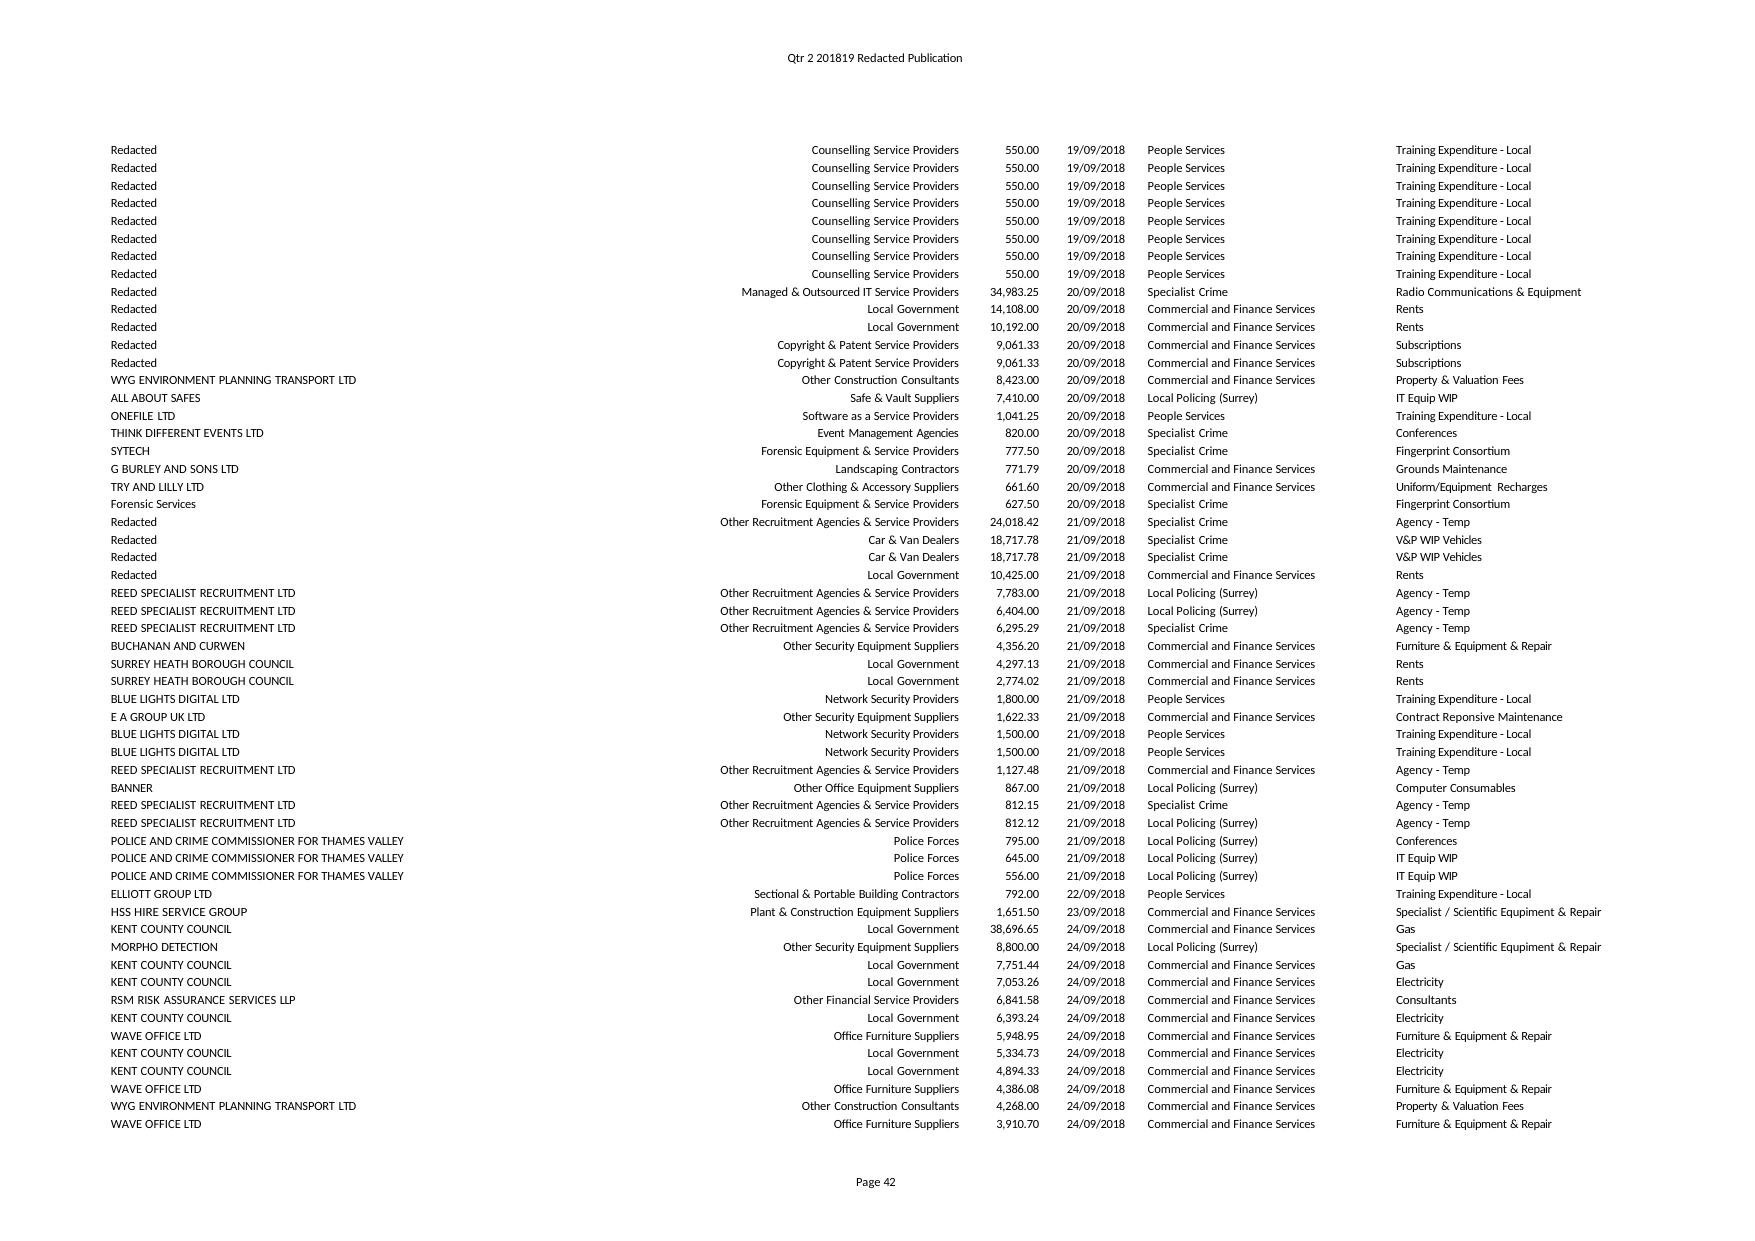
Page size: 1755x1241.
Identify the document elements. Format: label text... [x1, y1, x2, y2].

table_cell Car & Van Dealers [562, 549, 973, 567]
table_cell TRY AND LILLY LTD [108, 478, 562, 496]
table_cell 550.00 [973, 248, 1052, 266]
table_cell Agency - Temp [1358, 585, 1607, 602]
table_cell 21/09/2018 [1052, 833, 1137, 850]
table_cell 4,297.13 [973, 655, 1052, 673]
table_cell Redacted [108, 248, 562, 266]
table_cell People Services [1137, 744, 1358, 762]
table_cell Local Policing (Surrey) [1137, 390, 1358, 407]
table_cell Redacted [108, 230, 562, 248]
table_cell Electricity [1358, 974, 1607, 992]
table_cell Commercial and Finance Services [1137, 567, 1358, 584]
table_cell Local Policing (Surrey) [1137, 939, 1358, 956]
table_cell Training Expenditure - Local [1358, 195, 1607, 213]
table_cell Commercial and Finance Services [1137, 1080, 1358, 1098]
table_cell POLICE AND CRIME COMMISSIONER FOR THAMES VALLEY [108, 833, 562, 850]
table_cell Local Policing (Surrey) [1137, 779, 1358, 797]
table_cell 6,841.58 [973, 992, 1052, 1009]
table_cell 4,356.20 [973, 638, 1052, 655]
table_cell Specialist Crime [1137, 549, 1358, 567]
table_cell 6,404.00 [973, 602, 1052, 620]
table_cell 21/09/2018 [1052, 779, 1137, 797]
table_cell Local Government [562, 673, 973, 691]
table_cell 23/09/2018 [1052, 903, 1137, 921]
table_cell WYG ENVIRONMENT PLANNING TRANSPORT LTD [108, 1098, 562, 1116]
table_cell 6,393.24 [973, 1010, 1052, 1027]
table_cell 24/09/2018 [1052, 1045, 1137, 1063]
table_cell Commercial and Finance Services [1137, 1045, 1358, 1063]
table_cell 661.60 [973, 478, 1052, 496]
table_cell Other Security Equipment Suppliers [562, 939, 973, 956]
table_cell Consultants [1358, 992, 1607, 1009]
table_cell IT Equip WIP [1358, 390, 1607, 407]
table_cell People Services [1137, 266, 1358, 283]
table_cell 1,651.50 [973, 903, 1052, 921]
table_cell 20/09/2018 [1052, 319, 1137, 337]
table_cell Local Government [562, 319, 973, 337]
table_cell Redacted [108, 195, 562, 213]
table_cell Other Recruitment Agencies & Service Providers [562, 620, 973, 638]
table_header Redacted [108, 143, 562, 159]
table_cell Commercial and Finance Services [1137, 709, 1358, 726]
table_cell 10,425.00 [973, 567, 1052, 584]
table_cell 20/09/2018 [1052, 478, 1137, 496]
table_cell Counselling Service Providers [562, 195, 973, 213]
table_cell Fingerprint Consortium [1358, 496, 1607, 514]
table_cell Contract Reponsive Maintenance [1358, 709, 1607, 726]
table_cell 7,410.00 [973, 390, 1052, 407]
table_cell Local Government [562, 956, 973, 974]
table_cell 777.50 [973, 443, 1052, 461]
table_cell SURREY HEATH BOROUGH COUNCIL [108, 655, 562, 673]
table_cell Event Management Agencies [562, 425, 973, 443]
table_cell 1,127.48 [973, 762, 1052, 779]
table_cell Commercial and Finance Services [1137, 478, 1358, 496]
table_cell KENT COUNTY COUNCIL [108, 1045, 562, 1063]
table_cell Commercial and Finance Services [1137, 956, 1358, 974]
table_cell 812.12 [973, 815, 1052, 832]
table_cell 550.00 [973, 213, 1052, 230]
table_cell POLICE AND CRIME COMMISSIONER FOR THAMES VALLEY [108, 868, 562, 886]
table_cell Property & Valuation Fees [1358, 372, 1607, 390]
table_cell 24/09/2018 [1052, 974, 1137, 992]
table_cell 24/09/2018 [1052, 1027, 1137, 1045]
table_cell Managed & Outsourced IT Service Providers [562, 284, 973, 301]
table_cell Training Expenditure - Local [1358, 177, 1607, 195]
table_cell People Services [1137, 691, 1358, 708]
table_cell Redacted [108, 301, 562, 319]
table_cell 24/09/2018 [1052, 1080, 1137, 1098]
table_cell Training Expenditure - Local [1358, 230, 1607, 248]
table_cell 9,061.33 [973, 354, 1052, 372]
table_cell 21/09/2018 [1052, 567, 1137, 584]
table_cell Network Security Providers [562, 726, 973, 744]
table_cell Commercial and Finance Services [1137, 1027, 1358, 1045]
table_cell V&P WIP Vehicles [1358, 531, 1607, 549]
table_header People Services [1137, 143, 1358, 159]
table_cell People Services [1137, 230, 1358, 248]
table_cell Commercial and Finance Services [1137, 921, 1358, 939]
table_cell Commercial and Finance Services [1137, 319, 1358, 337]
table_cell Counselling Service Providers [562, 160, 973, 177]
table_cell Redacted [108, 213, 562, 230]
table_cell Training Expenditure - Local [1358, 726, 1607, 744]
table_cell REED SPECIALIST RECRUITMENT LTD [108, 797, 562, 815]
table_cell 24/09/2018 [1052, 1063, 1137, 1080]
table_cell KENT COUNTY COUNCIL [108, 1010, 562, 1027]
table_cell Commercial and Finance Services [1137, 372, 1358, 390]
table_cell 550.00 [973, 160, 1052, 177]
table_cell REED SPECIALIST RECRUITMENT LTD [108, 762, 562, 779]
table_cell Furniture & Equipment & Repair [1358, 1080, 1607, 1098]
table_cell IT Equip WIP [1358, 850, 1607, 868]
table_header 550.00 [973, 143, 1052, 159]
table_cell 21/09/2018 [1052, 585, 1137, 602]
table_cell G BURLEY AND SONS LTD [108, 461, 562, 478]
table_cell Local Government [562, 1045, 973, 1063]
table_cell Redacted [108, 567, 562, 584]
table_cell 20/09/2018 [1052, 354, 1137, 372]
table_cell Gas [1358, 956, 1607, 974]
table_cell Specialist Crime [1137, 620, 1358, 638]
table_cell Counselling Service Providers [562, 213, 973, 230]
table_cell Safe & Vault Suppliers [562, 390, 973, 407]
table_cell 627.50 [973, 496, 1052, 514]
table_cell Rents [1358, 567, 1607, 584]
table_cell Agency - Temp [1358, 797, 1607, 815]
table_cell Rents [1358, 673, 1607, 691]
table_cell 19/09/2018 [1052, 160, 1137, 177]
table_cell Agency - Temp [1358, 514, 1607, 531]
table_cell 21/09/2018 [1052, 868, 1137, 886]
table_cell 550.00 [973, 195, 1052, 213]
table_cell 21/09/2018 [1052, 850, 1137, 868]
table_cell Specialist Crime [1137, 797, 1358, 815]
table_cell 7,783.00 [973, 585, 1052, 602]
table_cell WYG ENVIRONMENT PLANNING TRANSPORT LTD [108, 372, 562, 390]
table_cell 795.00 [973, 833, 1052, 850]
table_cell 34,983.25 [973, 284, 1052, 301]
table_cell 1,500.00 [973, 744, 1052, 762]
table_cell 19/09/2018 [1052, 266, 1137, 283]
table_cell People Services [1137, 726, 1358, 744]
table_cell Electricity [1358, 1045, 1607, 1063]
table_cell Commercial and Finance Services [1137, 992, 1358, 1009]
table_cell Other Construction Consultants [562, 372, 973, 390]
table_cell Uniform/Equipment Recharges [1358, 478, 1607, 496]
table_cell Specialist / Scientific Equpiment & Repair [1358, 939, 1607, 956]
table_cell Local Policing (Surrey) [1137, 815, 1358, 832]
table_cell 21/09/2018 [1052, 531, 1137, 549]
table_cell Redacted [108, 549, 562, 567]
table_cell Other Financial Service Providers [562, 992, 973, 1009]
table_cell 1,800.00 [973, 691, 1052, 708]
table_cell 18,717.78 [973, 549, 1052, 567]
table_cell 550.00 [973, 230, 1052, 248]
table_cell Counselling Service Providers [562, 230, 973, 248]
table_cell KENT COUNTY COUNCIL [108, 1063, 562, 1080]
table_cell 8,423.00 [973, 372, 1052, 390]
table_cell Grounds Maintenance [1358, 461, 1607, 478]
table_cell Forensic Equipment & Service Providers [562, 443, 973, 461]
table_cell IT Equip WIP [1358, 868, 1607, 886]
table_cell Specialist Crime [1137, 443, 1358, 461]
table_cell Redacted [108, 354, 562, 372]
table_cell Commercial and Finance Services [1137, 301, 1358, 319]
table_cell Counselling Service Providers [562, 266, 973, 283]
table_cell 38,696.65 [973, 921, 1052, 939]
table_cell Commercial and Finance Services [1137, 974, 1358, 992]
table_cell Training Expenditure - Local [1358, 213, 1607, 230]
table_cell Local Government [562, 921, 973, 939]
table_cell Copyright & Patent Service Providers [562, 337, 973, 354]
table_cell Other Clothing & Accessory Suppliers [562, 478, 973, 496]
table_cell 645.00 [973, 850, 1052, 868]
table_cell Office Furniture Suppliers [562, 1080, 973, 1098]
table_cell BUCHANAN AND CURWEN [108, 638, 562, 655]
table_cell Gas [1358, 921, 1607, 939]
table_cell Redacted [108, 514, 562, 531]
table_cell KENT COUNTY COUNCIL [108, 921, 562, 939]
table_cell 21/09/2018 [1052, 673, 1137, 691]
table_cell People Services [1137, 248, 1358, 266]
table_cell Training Expenditure - Local [1358, 408, 1607, 425]
table_cell 24/09/2018 [1052, 1098, 1137, 1116]
table_cell 24,018.42 [973, 514, 1052, 531]
table_cell Commercial and Finance Services [1137, 461, 1358, 478]
table_cell 9,061.33 [973, 337, 1052, 354]
table_cell SURREY HEATH BOROUGH COUNCIL [108, 673, 562, 691]
table_cell Plant & Construction Equipment Suppliers [562, 903, 973, 921]
table_cell 20/09/2018 [1052, 443, 1137, 461]
table_cell 556.00 [973, 868, 1052, 886]
table_cell 21/09/2018 [1052, 691, 1137, 708]
table_cell 19/09/2018 [1052, 177, 1137, 195]
table_cell Agency - Temp [1358, 815, 1607, 832]
table_cell 792.00 [973, 886, 1052, 903]
table_cell 21/09/2018 [1052, 638, 1137, 655]
table_cell Training Expenditure - Local [1358, 160, 1607, 177]
table_cell 20/09/2018 [1052, 461, 1137, 478]
table_cell 1,041.25 [973, 408, 1052, 425]
table_cell Forensic Services [108, 496, 562, 514]
table_cell Other Security Equipment Suppliers [562, 638, 973, 655]
table_cell Conferences [1358, 425, 1607, 443]
table_cell People Services [1137, 177, 1358, 195]
table_cell 5,334.73 [973, 1045, 1052, 1063]
table_cell Training Expenditure - Local [1358, 886, 1607, 903]
table_cell 4,894.33 [973, 1063, 1052, 1080]
table_cell BLUE LIGHTS DIGITAL LTD [108, 744, 562, 762]
table_cell BLUE LIGHTS DIGITAL LTD [108, 726, 562, 744]
table_cell Car & Van Dealers [562, 531, 973, 549]
table_cell 21/09/2018 [1052, 514, 1137, 531]
table_cell Subscriptions [1358, 354, 1607, 372]
table_cell Local Government [562, 974, 973, 992]
table_cell 20/09/2018 [1052, 372, 1137, 390]
table_cell BANNER [108, 779, 562, 797]
table_cell Local Policing (Surrey) [1137, 850, 1358, 868]
table_cell Rents [1358, 301, 1607, 319]
table_cell Training Expenditure - Local [1358, 744, 1607, 762]
table_cell Police Forces [562, 868, 973, 886]
table_cell KENT COUNTY COUNCIL [108, 974, 562, 992]
table_cell Commercial and Finance Services [1137, 354, 1358, 372]
table_cell Other Office Equipment Suppliers [562, 779, 973, 797]
table_cell People Services [1137, 213, 1358, 230]
table_cell Electricity [1358, 1063, 1607, 1080]
table_cell Network Security Providers [562, 744, 973, 762]
table_cell Redacted [108, 160, 562, 177]
table_cell Training Expenditure - Local [1358, 691, 1607, 708]
table_cell ONEFILE LTD [108, 408, 562, 425]
table_cell RSM RISK ASSURANCE SERVICES LLP [108, 992, 562, 1009]
table_cell REED SPECIALIST RECRUITMENT LTD [108, 585, 562, 602]
table_cell 812.15 [973, 797, 1052, 815]
table_cell 20/09/2018 [1052, 390, 1137, 407]
table_cell Commercial and Finance Services [1137, 337, 1358, 354]
table_cell 771.79 [973, 461, 1052, 478]
table_cell 21/09/2018 [1052, 655, 1137, 673]
table_cell 820.00 [973, 425, 1052, 443]
table_cell Police Forces [562, 850, 973, 868]
table_cell 22/09/2018 [1052, 886, 1137, 903]
table_cell Commercial and Finance Services [1137, 1063, 1358, 1080]
table_cell Rents [1358, 319, 1607, 337]
table_cell KENT COUNTY COUNCIL [108, 956, 562, 974]
table_cell Counselling Service Providers [562, 177, 973, 195]
table_cell 24/09/2018 [1052, 992, 1137, 1009]
table_cell Specialist Crime [1137, 496, 1358, 514]
table_cell 1,500.00 [973, 726, 1052, 744]
table_cell 7,751.44 [973, 956, 1052, 974]
table_cell Agency - Temp [1358, 620, 1607, 638]
table_cell Local Government [562, 567, 973, 584]
table_cell Training Expenditure - Local [1358, 266, 1607, 283]
table_cell Local Policing (Surrey) [1137, 585, 1358, 602]
table_cell Commercial and Finance Services [1137, 762, 1358, 779]
table_cell 4,268.00 [973, 1098, 1052, 1116]
table_cell 21/09/2018 [1052, 602, 1137, 620]
table_cell Commercial and Finance Services [1137, 638, 1358, 655]
table_cell 24/09/2018 [1052, 1116, 1137, 1133]
table_cell 20/09/2018 [1052, 337, 1137, 354]
table_cell WAVE OFFICE LTD [108, 1116, 562, 1133]
table_cell 18,717.78 [973, 531, 1052, 549]
table_header 19/09/2018 [1052, 143, 1137, 159]
table_cell Local Government [562, 655, 973, 673]
table_cell 550.00 [973, 266, 1052, 283]
table_cell THINK DIFFERENT EVENTS LTD [108, 425, 562, 443]
table_cell Redacted [108, 266, 562, 283]
table_cell Agency - Temp [1358, 602, 1607, 620]
table_cell Other Recruitment Agencies & Service Providers [562, 585, 973, 602]
table_cell Forensic Equipment & Service Providers [562, 496, 973, 514]
table_cell Redacted [108, 177, 562, 195]
table_cell 6,295.29 [973, 620, 1052, 638]
table_cell Specialist / Scientific Equpiment & Repair [1358, 903, 1607, 921]
table_cell Copyright & Patent Service Providers [562, 354, 973, 372]
table_cell 8,800.00 [973, 939, 1052, 956]
table_header Counselling Service Providers [562, 143, 973, 159]
table_cell Other Recruitment Agencies & Service Providers [562, 602, 973, 620]
table_cell 1,622.33 [973, 709, 1052, 726]
table_cell Redacted [108, 531, 562, 549]
table_cell Network Security Providers [562, 691, 973, 708]
table_cell BLUE LIGHTS DIGITAL LTD [108, 691, 562, 708]
table_cell Commercial and Finance Services [1137, 903, 1358, 921]
table_cell Police Forces [562, 833, 973, 850]
table_cell Other Recruitment Agencies & Service Providers [562, 514, 973, 531]
table_cell Conferences [1358, 833, 1607, 850]
table_cell Training Expenditure - Local [1358, 248, 1607, 266]
table_cell REED SPECIALIST RECRUITMENT LTD [108, 620, 562, 638]
table_cell 867.00 [973, 779, 1052, 797]
table_cell People Services [1137, 160, 1358, 177]
table_cell 20/09/2018 [1052, 284, 1137, 301]
table_cell Redacted [108, 337, 562, 354]
table_cell Commercial and Finance Services [1137, 655, 1358, 673]
table_cell 19/09/2018 [1052, 230, 1137, 248]
table_cell WAVE OFFICE LTD [108, 1080, 562, 1098]
table_cell ALL ABOUT SAFES [108, 390, 562, 407]
table_cell Specialist Crime [1137, 531, 1358, 549]
table_cell Fingerprint Consortium [1358, 443, 1607, 461]
table_cell Radio Communications & Equipment [1358, 284, 1607, 301]
table_cell Commercial and Finance Services [1137, 1098, 1358, 1116]
table_cell Furniture & Equipment & Repair [1358, 1116, 1607, 1133]
table_cell 24/09/2018 [1052, 1010, 1137, 1027]
table_cell 20/09/2018 [1052, 301, 1137, 319]
table_cell People Services [1137, 886, 1358, 903]
table_cell Furniture & Equipment & Repair [1358, 1027, 1607, 1045]
table_cell 19/09/2018 [1052, 213, 1137, 230]
table_cell Office Furniture Suppliers [562, 1027, 973, 1045]
table_cell E A GROUP UK LTD [108, 709, 562, 726]
table_cell 5,948.95 [973, 1027, 1052, 1045]
table_cell 21/09/2018 [1052, 709, 1137, 726]
table_cell 20/09/2018 [1052, 496, 1137, 514]
table_cell Other Construction Consultants [562, 1098, 973, 1116]
table_cell 21/09/2018 [1052, 762, 1137, 779]
table_cell 24/09/2018 [1052, 956, 1137, 974]
table_cell 21/09/2018 [1052, 815, 1137, 832]
table_cell Specialist Crime [1137, 425, 1358, 443]
table_cell Subscriptions [1358, 337, 1607, 354]
table_cell Other Recruitment Agencies & Service Providers [562, 762, 973, 779]
table_cell 21/09/2018 [1052, 797, 1137, 815]
table_cell HSS HIRE SERVICE GROUP [108, 903, 562, 921]
table_cell Software as a Service Providers [562, 408, 973, 425]
table_cell 550.00 [973, 177, 1052, 195]
table_cell Specialist Crime [1137, 514, 1358, 531]
table_cell Redacted [108, 284, 562, 301]
table_cell 20/09/2018 [1052, 425, 1137, 443]
table_cell People Services [1137, 408, 1358, 425]
table_cell SYTECH [108, 443, 562, 461]
table_cell Counselling Service Providers [562, 248, 973, 266]
table_cell Office Furniture Suppliers [562, 1116, 973, 1133]
table_cell 21/09/2018 [1052, 620, 1137, 638]
table_cell 4,386.08 [973, 1080, 1052, 1098]
table_cell Local Policing (Surrey) [1137, 868, 1358, 886]
table_cell 2,774.02 [973, 673, 1052, 691]
table_cell Computer Consumables [1358, 779, 1607, 797]
table_cell 21/09/2018 [1052, 726, 1137, 744]
table_cell REED SPECIALIST RECRUITMENT LTD [108, 815, 562, 832]
table_cell Commercial and Finance Services [1137, 673, 1358, 691]
table_cell 20/09/2018 [1052, 408, 1137, 425]
table_cell 19/09/2018 [1052, 195, 1137, 213]
table_cell 10,192.00 [973, 319, 1052, 337]
table_cell Local Policing (Surrey) [1137, 833, 1358, 850]
table_cell 21/09/2018 [1052, 744, 1137, 762]
table_cell V&P WIP Vehicles [1358, 549, 1607, 567]
table_cell REED SPECIALIST RECRUITMENT LTD [108, 602, 562, 620]
table_cell WAVE OFFICE LTD [108, 1027, 562, 1045]
table_cell 3,910.70 [973, 1116, 1052, 1133]
table_cell Commercial and Finance Services [1137, 1010, 1358, 1027]
table_cell Local Government [562, 1063, 973, 1080]
table_cell Other Recruitment Agencies & Service Providers [562, 797, 973, 815]
table_cell Local Government [562, 301, 973, 319]
table_cell Sectional & Portable Building Contractors [562, 886, 973, 903]
table_cell POLICE AND CRIME COMMISSIONER FOR THAMES VALLEY [108, 850, 562, 868]
table_cell Furniture & Equipment & Repair [1358, 638, 1607, 655]
table_cell 24/09/2018 [1052, 939, 1137, 956]
table_cell Rents [1358, 655, 1607, 673]
table_cell MORPHO DETECTION [108, 939, 562, 956]
table_cell 19/09/2018 [1052, 248, 1137, 266]
table_cell Commercial and Finance Services [1137, 1116, 1358, 1133]
table_cell Agency - Temp [1358, 762, 1607, 779]
table_cell Other Security Equipment Suppliers [562, 709, 973, 726]
table_cell Other Recruitment Agencies & Service Providers [562, 815, 973, 832]
table_cell Specialist Crime [1137, 284, 1358, 301]
table_cell Property & Valuation Fees [1358, 1098, 1607, 1116]
table_cell People Services [1137, 195, 1358, 213]
table_cell 24/09/2018 [1052, 921, 1137, 939]
table_cell 14,108.00 [973, 301, 1052, 319]
table_cell Local Policing (Surrey) [1137, 602, 1358, 620]
table_cell 7,053.26 [973, 974, 1052, 992]
table_cell Landscaping Contractors [562, 461, 973, 478]
table_cell Local Government [562, 1010, 973, 1027]
table_header Training Expenditure - Local [1358, 143, 1607, 159]
table_cell Electricity [1358, 1010, 1607, 1027]
table_cell ELLIOTT GROUP LTD [108, 886, 562, 903]
table_cell 21/09/2018 [1052, 549, 1137, 567]
table_cell Redacted [108, 319, 562, 337]
